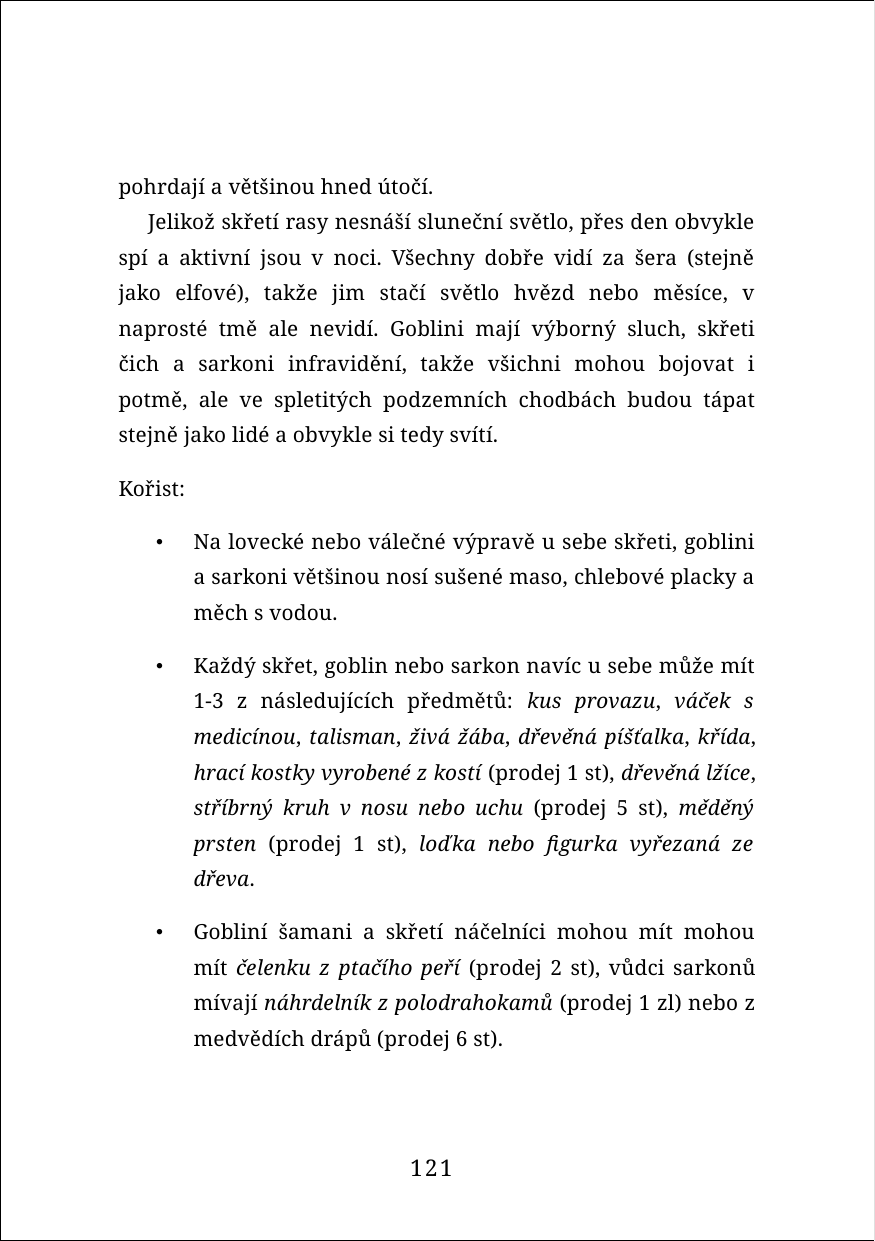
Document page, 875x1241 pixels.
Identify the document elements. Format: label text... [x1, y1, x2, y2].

text Kořist: [118, 474, 756, 502]
list Na lovecké nebo válečné výpravě u sebe skřeti, goblini a sarkoni většinou nosí sušené maso, chlebové placky a měch s vodou. [156, 527, 756, 626]
list Každý skřet, goblin nebo sarkon navíc u sebe může mít 1-3 z následujících předmětů: kus provazu, váček s medicínou, talisman, živá žába, dřevěná píšťalka, křída, hrací kostky vyrobené z kostí (prodej 1 st), dřevěná lžíce, stříbrný kruh v nosu nebo uchu (prodej 5 st), měděný prsten (prodej 1 st), loďka nebo figurka vyřezaná ze dřeva. [156, 651, 756, 893]
list Gobliní šamani a skřetí náčelníci mohou mít mohou mít čelenku z ptačího peří (prodej 2 st), vůdci sarkonů mívají náhrdelník z polodrahokamů (prodej 1 zl) nebo z medvědích drápů (prodej 6 st). [156, 917, 756, 1052]
text pohrdají a většinou hned útočí. Jelikož skřetí rasy nesnáší sluneční světlo, přes den obvykle spí a aktivní jsou v noci. Všechny dobře vidí za šera (stejně jako elfové), takže jim stačí světlo hvězd nebo měsíce, v naprosté tmě ale nevidí. Goblini mají výborný sluch, skřeti čich a sarkoni infravidění, takže všichni mohou bojovat i potmě, ale ve spletitých podzemních chodbách budou tápat stejně jako lidé a obvykle si tedy svítí. [118, 172, 756, 449]
